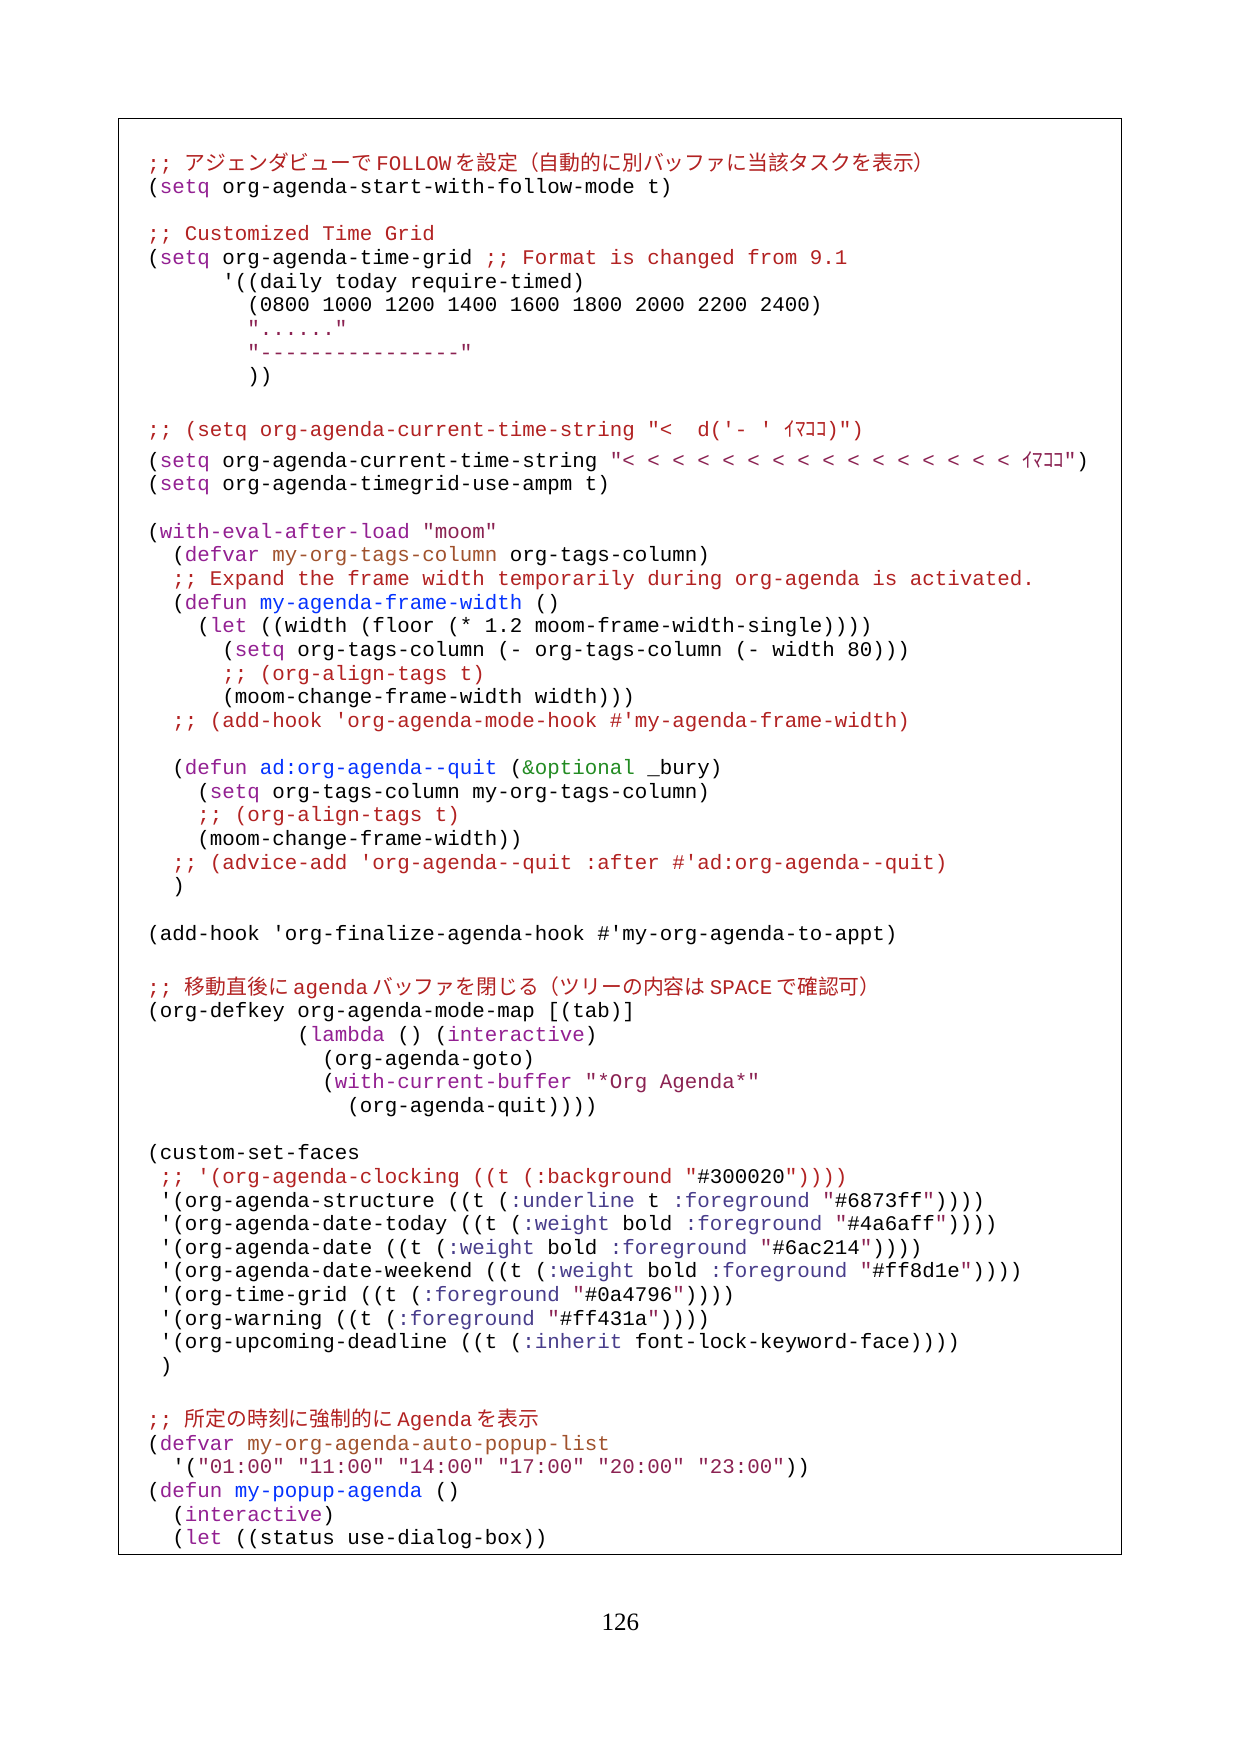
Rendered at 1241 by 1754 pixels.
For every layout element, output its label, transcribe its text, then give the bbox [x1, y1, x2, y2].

text (org-agenda-quit)))) [119, 1091, 1121, 1115]
text ;; Customized Time Grid [119, 219, 1121, 243]
text ;; 所定の時刻に強制的にAgendaを表示 [119, 1398, 1121, 1429]
text ;; '(org-agenda-clocking ((t (:background "#300020")))) [119, 1162, 1121, 1186]
text (moom-change-frame-width)) [119, 824, 1121, 848]
text (setq org-tags-column my-org-tags-column) [119, 777, 1121, 801]
text (setq org-agenda-timegrid-use-ampm t) [119, 469, 1121, 493]
text ;; (add-hook 'org-agenda-mode-hook #'my-agenda-frame-width) [119, 706, 1121, 729]
text '(org-time-grid ((t (:foreground "#0a4796")))) [119, 1280, 1121, 1304]
text (add-hook 'org-finalize-agenda-hook #'my-org-agenda-to-appt) [119, 919, 1121, 942]
text ;; (setq org-agenda-current-time-string "< d('- ' ｲﾏｺｺ)") [119, 409, 1121, 439]
text ;; Expand the frame width temporarily during org-agenda is activated. [119, 564, 1121, 588]
text ;; (org-align-tags t) [119, 659, 1121, 682]
text (defun ad:org-agenda--quit (&optional _bury) [119, 753, 1121, 777]
text (org-defkey org-agenda-mode-map [(tab)] [119, 996, 1121, 1020]
text )) [119, 361, 1121, 385]
text (with-eval-after-load "moom" [119, 517, 1121, 540]
text (defvar my-org-agenda-auto-popup-list [119, 1429, 1121, 1452]
text '((daily today require-timed) [119, 267, 1121, 290]
text (let ((status use-dialog-box)) [119, 1523, 1121, 1554]
text '(org-agenda-date-today ((t (:weight bold :foreground "#4a6aff")))) [119, 1209, 1121, 1233]
text '(org-upcoming-deadline ((t (:inherit font-lock-keyword-face)))) [119, 1327, 1121, 1351]
text (interactive) [119, 1500, 1121, 1523]
text (moom-change-frame-width width))) [119, 682, 1121, 706]
text ;; (advice-add 'org-agenda--quit :after #'ad:org-agenda--quit) [119, 848, 1121, 871]
text (defun my-popup-agenda () [119, 1476, 1121, 1500]
text (org-agenda-goto) [119, 1044, 1121, 1067]
text '(org-agenda-date ((t (:weight bold :foreground "#6ac214")))) [119, 1233, 1121, 1257]
text ;; 移動直後にagendaバッファを閉じる（ツリーの内容はSPACEで確認可） [119, 966, 1121, 996]
text (setq org-agenda-start-with-follow-mode t) [119, 172, 1121, 196]
text (custom-set-faces [119, 1138, 1121, 1162]
text (setq org-agenda-time-grid ;; Format is changed from 9.1 [119, 243, 1121, 267]
text "......" [119, 314, 1121, 338]
text ) [119, 1351, 1121, 1375]
text (lambda () (interactive) [119, 1020, 1121, 1044]
text '(org-agenda-structure ((t (:underline t :foreground "#6873ff")))) [119, 1186, 1121, 1209]
text ) [119, 871, 1121, 895]
text (setq org-tags-column (- org-tags-column (- width 80))) [119, 635, 1121, 659]
text (defun my-agenda-frame-width () [119, 588, 1121, 611]
text ;; (org-align-tags t) [119, 801, 1121, 824]
text ;; アジェンダビューでFOLLOWを設定（自動的に別バッファに当該タスクを表示） [119, 142, 1121, 172]
text (defvar my-org-tags-column org-tags-column) [119, 540, 1121, 564]
text (setq org-agenda-current-time-string "< < < < < < < < < < < < < < < < ｲﾏｺｺ") [119, 439, 1121, 469]
text '(org-warning ((t (:foreground "#ff431a")))) [119, 1304, 1121, 1327]
text "----------------" [119, 338, 1121, 361]
text '(org-agenda-date-weekend ((t (:weight bold :foreground "#ff8d1e")))) [119, 1257, 1121, 1280]
text (with-current-buffer "*Org Agenda*" [119, 1067, 1121, 1091]
text '("01:00" "11:00" "14:00" "17:00" "20:00" "23:00")) [119, 1452, 1121, 1476]
text (0800 1000 1200 1400 1600 1800 2000 2200 2400) [119, 290, 1121, 314]
text (let ((width (floor (* 1.2 moom-frame-width-single)))) [119, 611, 1121, 635]
